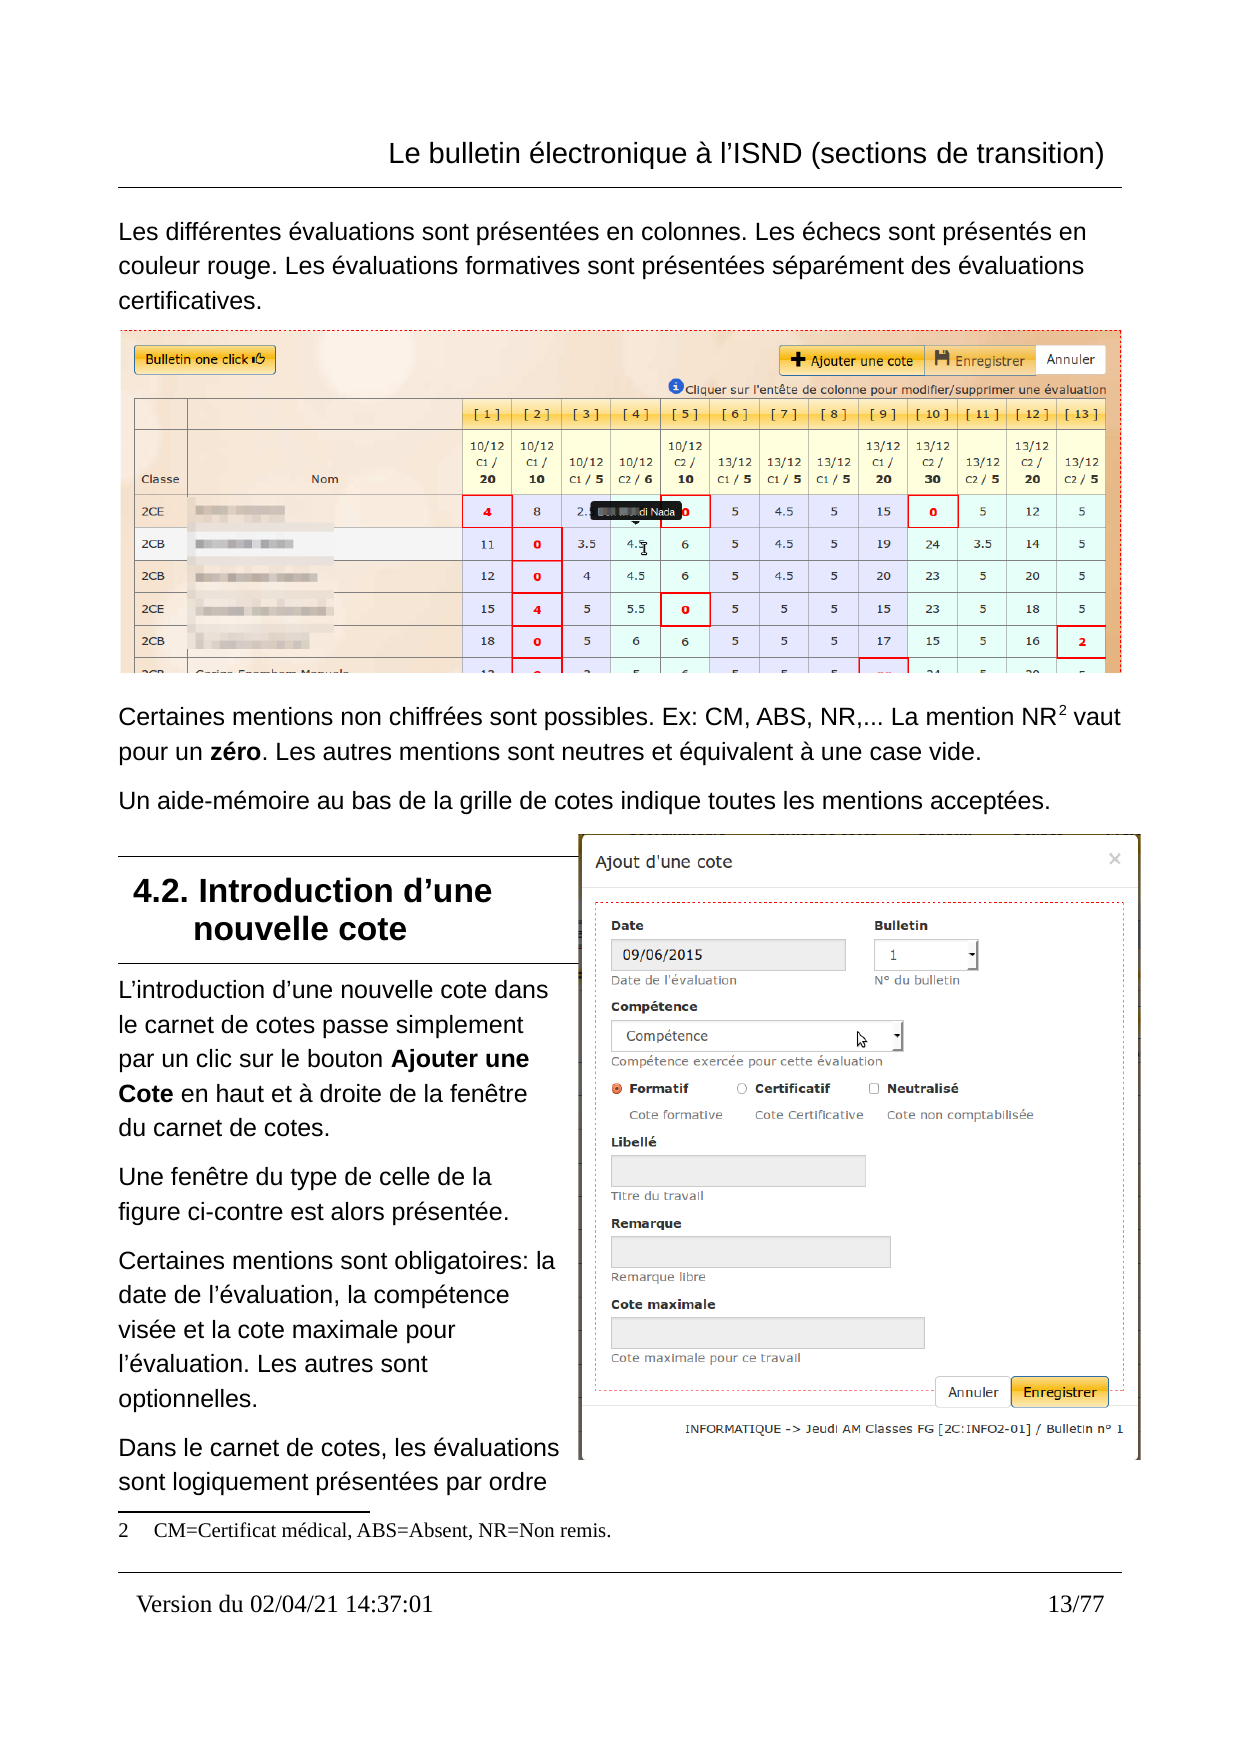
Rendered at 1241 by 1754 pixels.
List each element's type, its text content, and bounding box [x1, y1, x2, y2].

text Dans le carnet de cotes, les évaluations sont logiquement présentées par ordre [118, 1433, 1122, 1496]
text Un aide-mémoire au bas de la grille de cotes indique toutes les mentions acceptées. [118, 786, 1122, 814]
text CM=Certificat médical, ABS=Absent, NR=Non remis. [118, 1518, 1122, 1542]
picture [120, 330, 1122, 673]
text Les différentes évaluations sont présentées en colonnes. Les échecs sont présentés en couleur rouge. Les évaluations formatives sont présentées séparément des évaluations certificatives. [118, 217, 1122, 314]
text Une fenêtre du type de celle de la figure ci-contre est alors présentée. [118, 1162, 578, 1225]
picture [578, 834, 1141, 1460]
text Certaines mentions non chiffrées sont possibles. Ex: CM, ABS, NR,... La mention NR vaut pour un zéro. Les autres mentions sont neutres et équivalent à une case vide. [118, 699, 1122, 765]
subtitle Introduction d’une nouvelle cote [118, 857, 578, 963]
text L’introduction d’une nouvelle cote dans le carnet de cotes passe simplement par un clic sur le bouton Ajouter une Cote en haut et à droite de la fenêtre du carnet de cotes. [118, 975, 578, 1142]
text Certaines mentions sont obligatoires: la date de l’évaluation, la compétence visée et la cote maximale pour l’évaluation. Les autres sont optionnelles. [118, 1246, 578, 1412]
